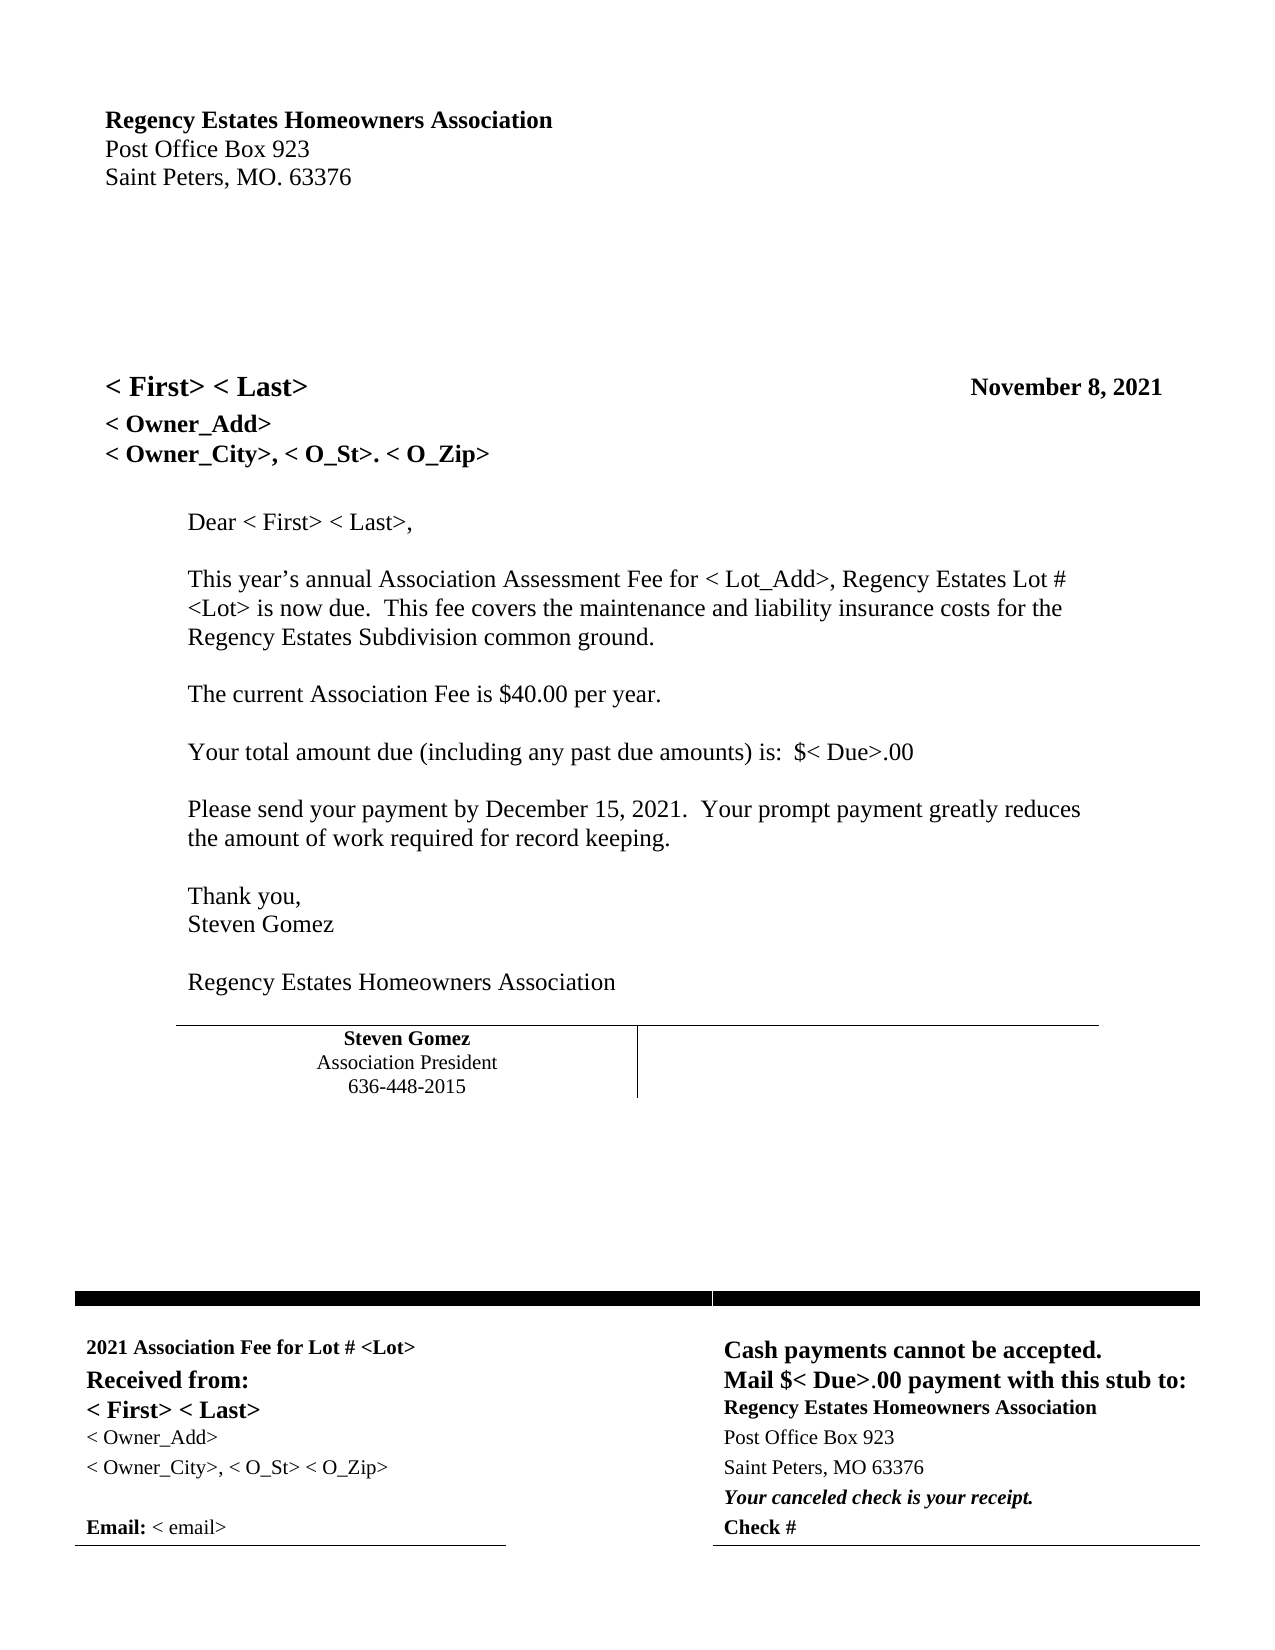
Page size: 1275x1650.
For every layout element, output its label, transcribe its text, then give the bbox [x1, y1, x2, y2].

table_header < First> < Last> [94, 364, 675, 409]
table_cell [638, 1074, 1099, 1098]
table_cell < Owner_City>, < O_St>. < O_Zip> [94, 439, 675, 469]
table_cell Association President [176, 1050, 637, 1074]
text Steven Gomez [187, 909, 1087, 938]
text Dear < First> < Last>, [187, 507, 1087, 536]
text Your total amount due (including any past due amounts) is: $< Due>.00 [187, 737, 1087, 766]
table_cell [675, 439, 1174, 469]
table_header Steven Gomez [176, 1026, 637, 1050]
text Regency Estates Homeowners Association [187, 967, 1087, 996]
text The current Association Fee is $40.00 per year. [187, 679, 1087, 708]
text This year’s annual Association Assessment Fee for < Lot_Add>, Regency Estates Lot # <Lot> is now due. This fee covers the maintenance and liability insurance costs for the Regency Estates Subdivision common ground. [187, 564, 1087, 651]
text Please send your payment by December 15, 2021. Your prompt payment greatly reduces the amount of work required for record keeping. [187, 794, 1087, 852]
table_cell 636-448-2015 [176, 1074, 637, 1098]
table_header November 8, 2021 [675, 364, 1174, 409]
table_cell [675, 409, 1174, 439]
table_cell < Owner_Add> [94, 409, 675, 439]
table_cell [638, 1050, 1099, 1074]
text Thank you, [187, 881, 1087, 909]
table_header [638, 1026, 1099, 1050]
